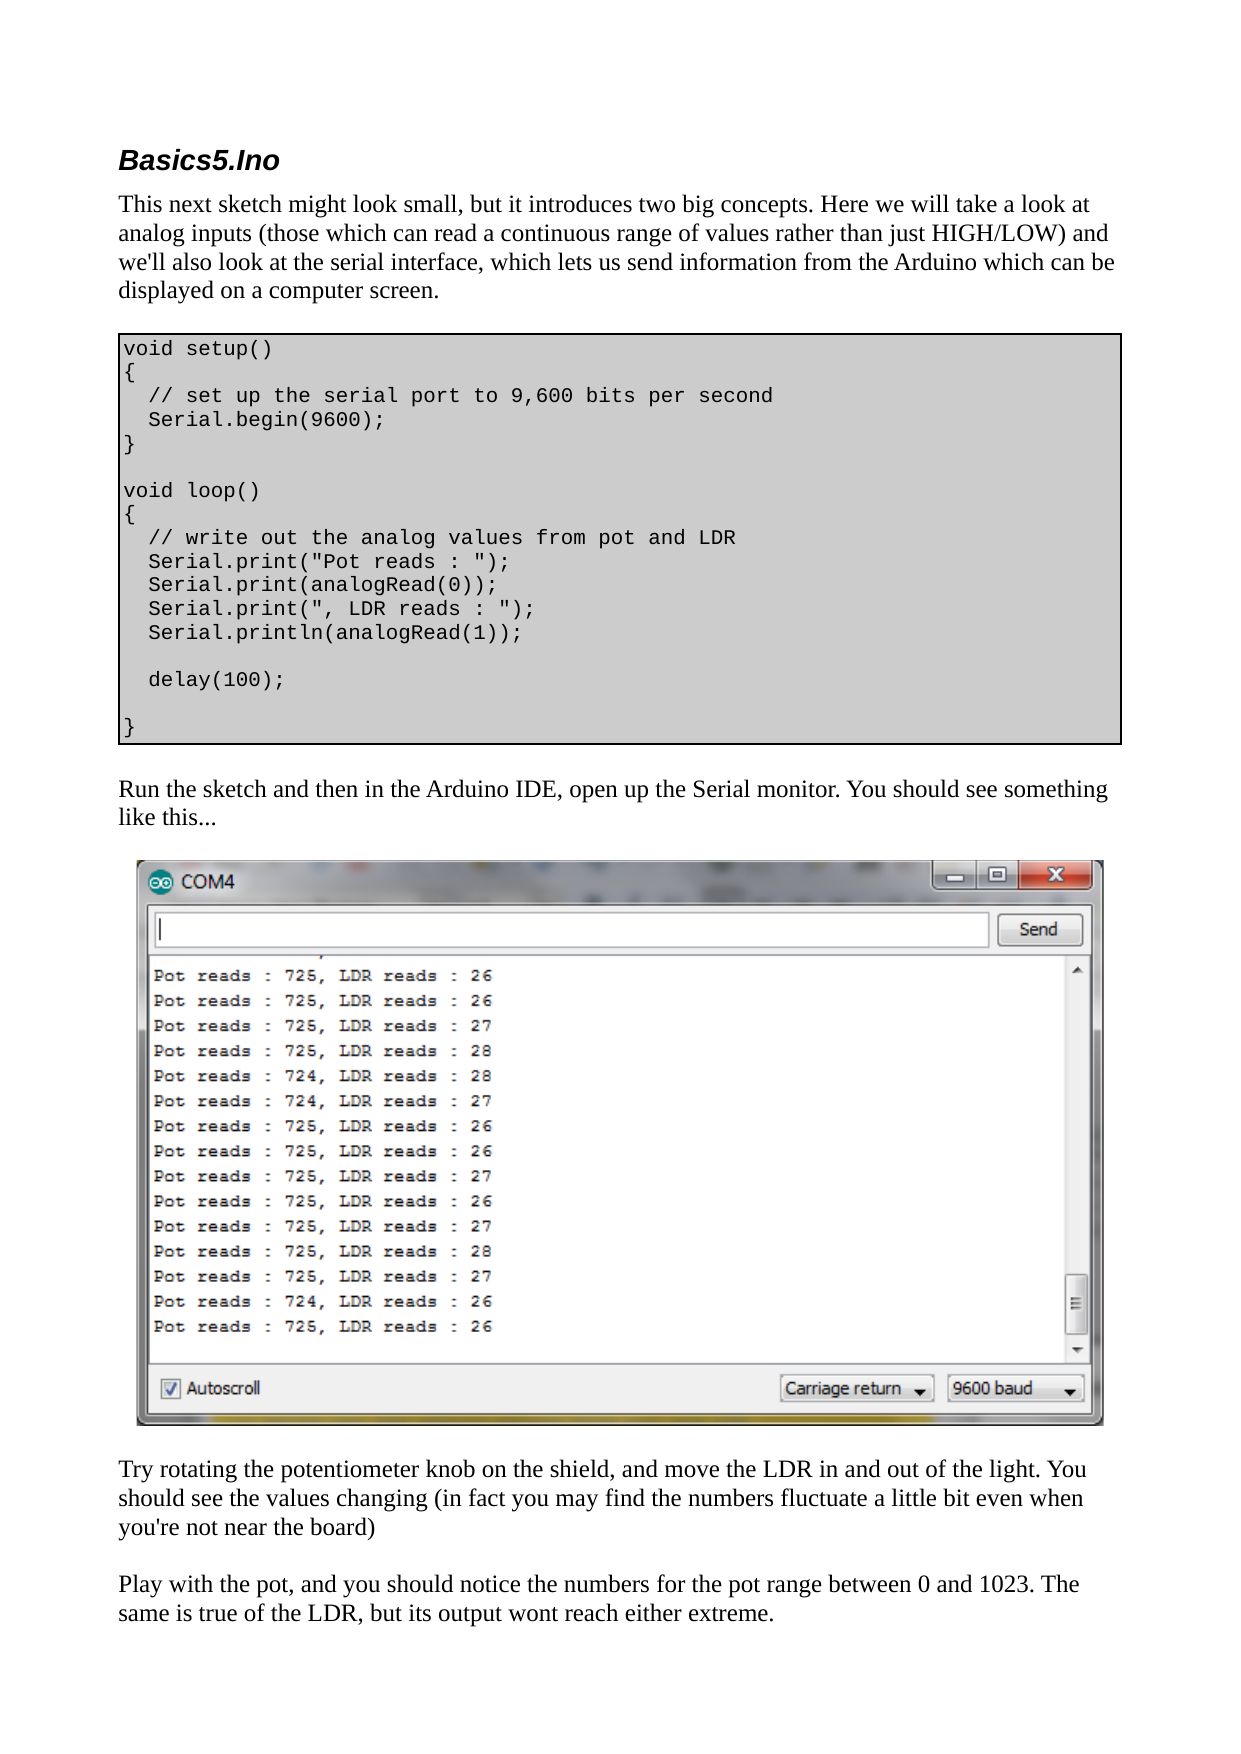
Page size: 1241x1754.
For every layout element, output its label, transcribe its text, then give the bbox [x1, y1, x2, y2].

picture [136, 860, 1104, 1426]
text void loop() [120, 475, 1120, 498]
text This next sketch might look small, but it introduces two big concepts. Here we will take a look at analog inputs (those which can read a continuous range of values rather than just HIGH/LOW) and we'll also look at the serial interface, which lets us send information from the Arduino which can be displayed on a computer screen. [118, 189, 1122, 304]
text // set up the serial port to 9,600 bits per second [120, 380, 1120, 404]
text delay(100); [120, 664, 1120, 688]
text // write out the analog values from pot and LDR [120, 522, 1120, 546]
text Play with the pot, and you should notice the numbers for the pot range between 0 and 1023. The same is true of the LDR, but its output wont reach either extreme. [118, 1569, 1122, 1627]
text Run the sketch and then in the Arduino IDE, open up the Serial monitor. You should see something like this... [118, 774, 1122, 831]
text } [120, 427, 1120, 451]
text Serial.begin(9600); [120, 404, 1120, 427]
subtitle Basics5.Ino [118, 143, 1122, 177]
text Serial.println(analogRead(1)); [120, 617, 1120, 640]
text { [120, 357, 1120, 380]
text } [120, 711, 1120, 743]
text Serial.print(analogRead(0)); [120, 569, 1120, 593]
text void setup() [120, 335, 1120, 357]
text Try rotating the potentiometer knob on the shield, and move the LDR in and out of the light. You should see the values changing (in fact you may find the numbers fluctuate a little bit even when you're not near the board) [118, 1454, 1122, 1541]
text Serial.print(", LDR reads : "); [120, 593, 1120, 617]
text Serial.print("Pot reads : "); [120, 546, 1120, 569]
text { [120, 498, 1120, 522]
